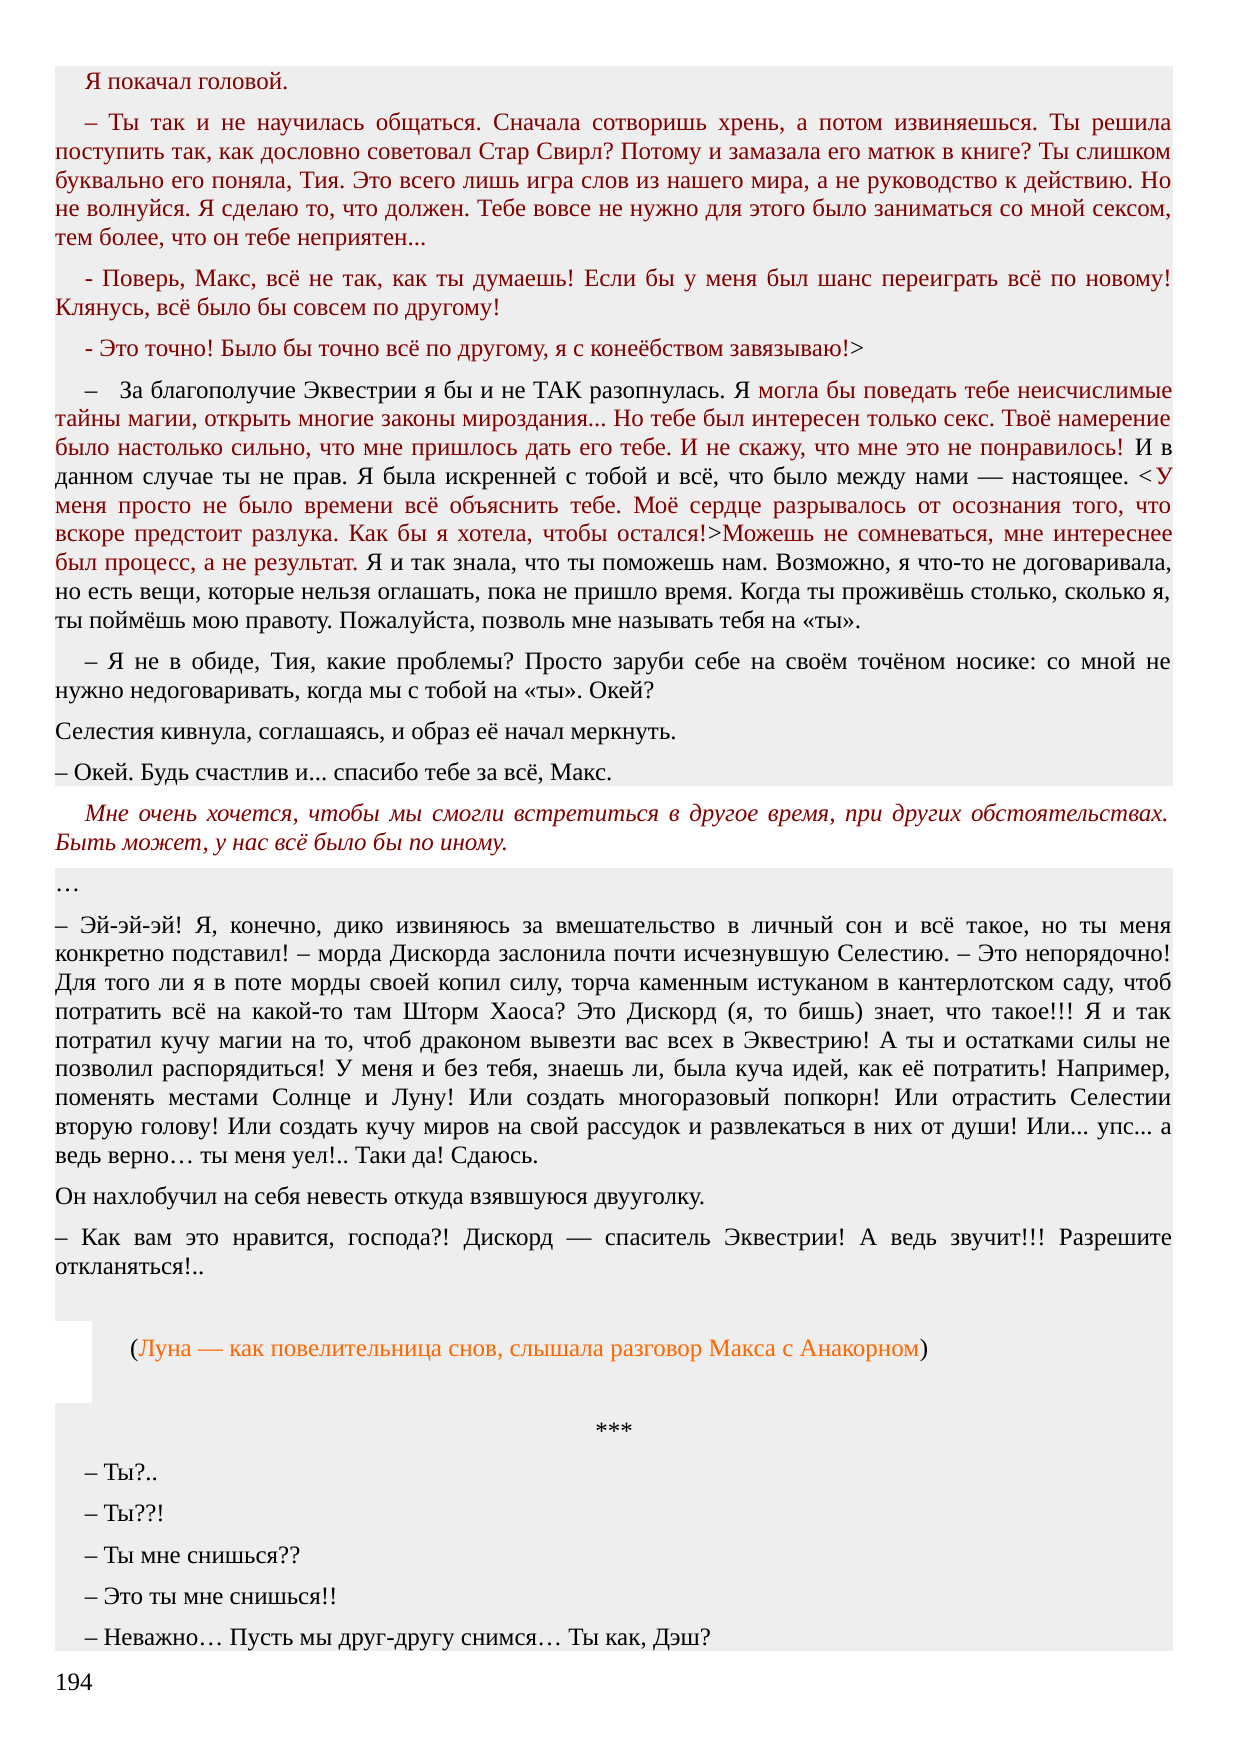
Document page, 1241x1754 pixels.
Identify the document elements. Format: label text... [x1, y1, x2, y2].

text – Ты??! [55, 1498, 1173, 1527]
text … [55, 868, 1173, 897]
text – Окей. Будь счастлив и... спасибо тебе за всё, Макс. [55, 757, 1173, 786]
text – Ты?.. [55, 1457, 1173, 1486]
text – За благополучие Эквестрии я бы и не ТАК разопнулась. Я могла бы поведать тебе неисчислимые тайны магии, открыть многие законы мироздания... Но тебе был интересен только секс. Твоё намерение было настолько сильно, что мне пришлось дать его тебе. И не скажу, что мне это не понравилось! И в данном случае ты не прав. Я была искренней с тобой и всё, что было между нами — настоящее. <У меня просто не было времени всё объяснить тебе. Моё сердце разрывалось от осознания того, что вскоре предстоит разлука. Как бы я хотела, чтобы остался!>Можешь не сомневаться, мне интереснее был процесс, а не результат. Я и так знала, что ты поможешь нам. Возможно, я что-то не договаривала, но есть вещи, которые нельзя оглашать, пока не пришло время. Когда ты проживёшь столько, сколько я, ты поймёшь мою правоту. Пожалуйста, позволь мне называть тебя на «ты». [55, 375, 1173, 633]
text – Это ты мне снишься!! [55, 1581, 1173, 1610]
text - Поверь, Макс, всё не так, как ты думаешь! Если бы у меня был шанс переиграть всё по новому! Клянусь, всё было бы совсем по другому! [55, 263, 1173, 321]
text – Как вам это нравится, господа?! Дискорд — спаситель Эквестрии! А ведь звучит!!! Разрешите откланяться!.. [55, 1222, 1173, 1280]
text – Эй-эй-эй! Я, конечно, дико извиняюсь за вмешательство в личный сон и всё такое, но ты меня конкретно подставил! – морда Дискорда заслонила почти исчезнувшую Селестию. – Это непорядочно! Для того ли я в поте морды своей копил силу, торча каменным истуканом в кантерлотском саду, чтоб потратить всё на какой-то там Шторм Хаоса? Это Дискорд (я, то бишь) знает, что такое!!! Я и так потратил кучу магии на то, чтоб драконом вывезти вас всех в Эквестрию! А ты и остатками силы не позволил распорядиться! У меня и без тебя, знаешь ли, была куча идей, как её потратить! Например, поменять местами Солнце и Луну! Или создать многоразовый попкорн! Или отрастить Селестии вторую голову! Или создать кучу миров на свой рассудок и развлекаться в них от души! Или... упс... а ведь верно… ты меня уел!.. Таки да! Сдаюсь. [55, 910, 1173, 1168]
text Селестия кивнула, соглашаясь, и образ её начал меркнуть. [55, 716, 1173, 745]
text – Я не в обиде, Тия, какие проблемы? Просто заруби себе на своём точёном носике: со мной не нужно недоговаривать, когда мы с тобой на «ты». Окей? [55, 646, 1173, 703]
text – Ты так и не научилась общаться. Сначала сотворишь хрень, а потом извиняешься. Ты решила поступить так, как дословно советовал Стар Свирл? Потому и замазала его матюк в книге? Ты слишком буквально его поняла, Тия. Это всего лишь игра слов из нашего мира, а не руководство к действию. Но не волнуйся. Я сделаю то, что должен. Тебе вовсе не нужно для этого было заниматься со мной сексом, тем более, что он тебе неприятен... [55, 107, 1173, 251]
text Мне очень хочется, чтобы мы смогли встретиться в другое время, при других обстоятельствах. Быть может, у нас всё было бы по иному. [55, 798, 1173, 856]
text – Ты мне снишься?? [55, 1540, 1173, 1568]
text – Неважно… Пусть мы друг-другу снимся… Ты как, Дэш? [55, 1622, 1173, 1651]
text - Это точно! Было бы точно всё по другому, я с конеёбством завязываю!> [55, 333, 1173, 362]
text Он нахлобучил на себя невесть откуда взявшуюся двууголку. [55, 1181, 1173, 1210]
list (Луна — как повелительница снов, слышала разговор Макса с Анакорном) [92, 1333, 1173, 1362]
text *** [55, 1416, 1173, 1445]
text Я покачал головой. [55, 66, 1173, 95]
